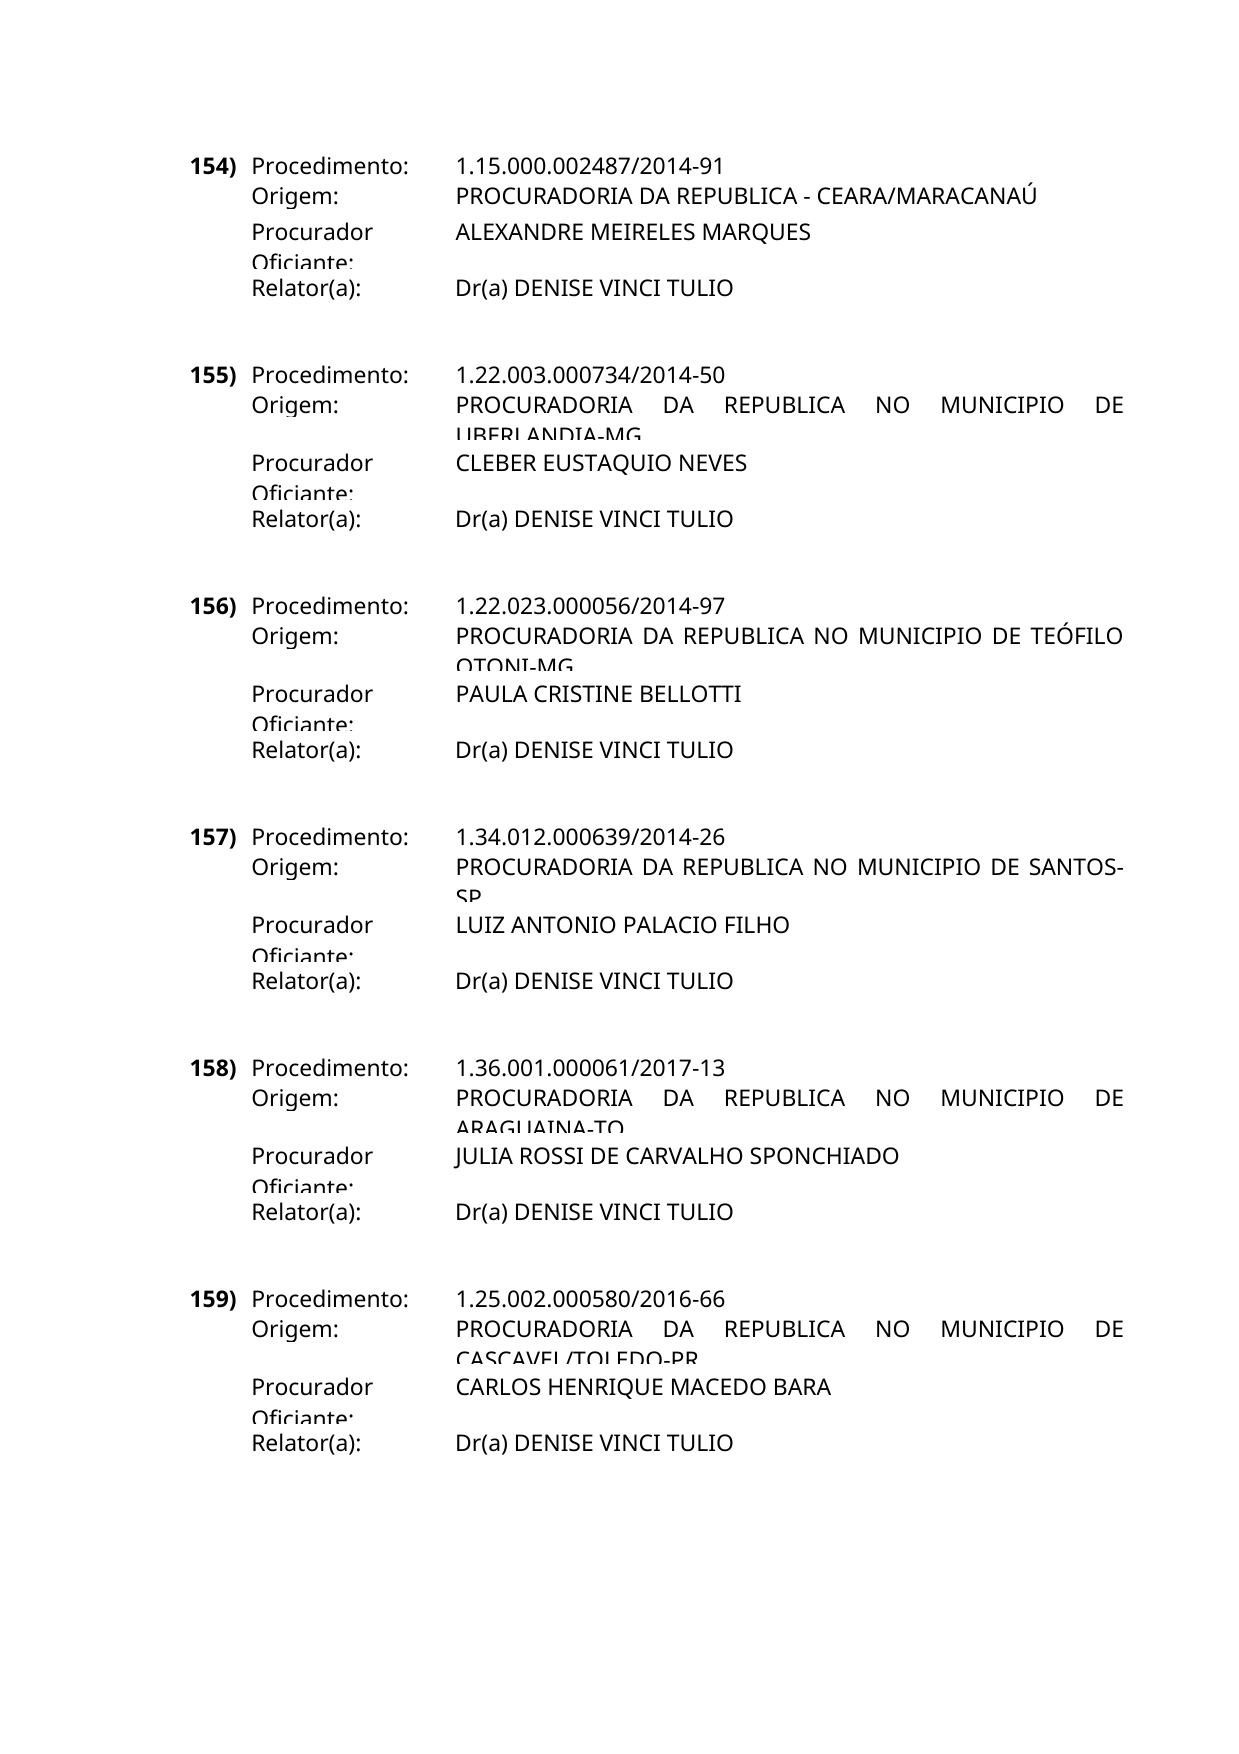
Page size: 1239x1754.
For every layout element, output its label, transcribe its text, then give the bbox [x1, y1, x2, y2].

table_cell 159) [189, 1283, 251, 1311]
table_cell [455, 533, 1124, 589]
table_cell [189, 734, 251, 764]
table_cell [1125, 417, 1239, 439]
table_cell [1125, 995, 1239, 1052]
table_cell [189, 620, 251, 648]
table_cell Origem: [251, 851, 455, 879]
table_cell PROCURADORIA DA REPUBLICA NO MUNICIPIO DE CASCAVEL/TOLEDO-PR [455, 1313, 1124, 1364]
table_cell 155) [189, 359, 251, 387]
table_header Dr(a) DENISE VINCI TULIO [455, 965, 1122, 993]
table_cell [0, 1313, 189, 1341]
table_cell [0, 503, 189, 533]
table_cell [1125, 389, 1239, 417]
table_cell [251, 671, 455, 678]
table_cell [189, 1364, 251, 1371]
table_cell [0, 1427, 189, 1457]
table_cell [189, 678, 251, 729]
table_cell [1125, 503, 1239, 533]
table_cell [1125, 965, 1239, 995]
table_cell [189, 851, 251, 879]
table_cell [189, 447, 251, 498]
table_cell [189, 764, 251, 821]
table_cell [189, 389, 251, 417]
table_cell [0, 734, 189, 764]
table_cell [0, 180, 189, 208]
table_cell [189, 1341, 251, 1364]
table_header Relator(a): [251, 503, 455, 531]
table_header [1125, 0, 1239, 150]
table_cell [251, 1133, 455, 1140]
table_cell PROCURADORIA DA REPUBLICA NO MUNICIPIO DE ARAGUAINA-TO [455, 1082, 1124, 1133]
table_cell [189, 1140, 251, 1191]
table_cell [0, 1371, 189, 1422]
table_cell [0, 533, 189, 589]
table_cell Procurador Oficiante: [251, 678, 455, 731]
table_header [455, 0, 1124, 150]
table_cell [1125, 359, 1239, 387]
table_cell [1125, 1283, 1239, 1311]
table_header Dr(a) DENISE VINCI TULIO [455, 734, 1122, 762]
table_cell [1125, 734, 1239, 764]
table_cell [1125, 678, 1239, 729]
table_cell [189, 648, 251, 671]
table_cell [189, 902, 251, 909]
table_header Relator(a): [251, 734, 455, 762]
table_cell [1125, 1140, 1239, 1191]
table_cell [1125, 1196, 1239, 1226]
table_cell [0, 879, 189, 902]
table_cell [189, 909, 251, 960]
table_cell [0, 1133, 189, 1140]
table_cell [0, 821, 189, 849]
table_cell Procurador Oficiante: [251, 1371, 455, 1424]
table_cell [455, 1133, 1124, 1140]
table_cell CARLOS HENRIQUE MACEDO BARA [455, 1371, 1124, 1422]
table_cell [0, 620, 189, 648]
table_cell [1125, 447, 1239, 498]
table_cell PROCURADORIA DA REPUBLICA NO MUNICIPIO DE SANTOS-SP [455, 851, 1124, 902]
table_cell [1125, 851, 1239, 879]
table_cell [189, 209, 251, 216]
table_cell [0, 1364, 189, 1371]
table_cell [0, 995, 189, 1052]
table_cell [455, 440, 1124, 447]
table_cell [1125, 1313, 1239, 1341]
table_cell PROCURADORIA DA REPUBLICA NO MUNICIPIO DE TEÓFILO OTONI-MG [455, 620, 1124, 671]
table_cell Procurador Oficiante: [251, 216, 455, 268]
table_cell [251, 648, 455, 671]
table_cell [0, 678, 189, 729]
table_cell CLEBER EUSTAQUIO NEVES [455, 447, 1124, 498]
table_cell [189, 1110, 251, 1133]
table_cell 156) [189, 590, 251, 618]
table_cell [251, 995, 455, 1052]
table_cell [0, 851, 189, 879]
table_cell Origem: [251, 1082, 455, 1110]
table_cell [455, 764, 1124, 821]
table_cell [1125, 1341, 1239, 1364]
table_cell Procedimento: [251, 1052, 455, 1080]
table_cell 1.34.012.000639/2014-26 [455, 821, 1124, 849]
table_cell [1125, 671, 1239, 678]
table_cell [0, 671, 189, 678]
table_header Relator(a): [251, 272, 455, 300]
table_cell 157) [189, 821, 251, 849]
table_cell Procedimento: [251, 1283, 455, 1311]
table_cell [189, 533, 251, 589]
table_cell [251, 1341, 455, 1364]
table_cell [189, 1196, 251, 1226]
table_cell [0, 389, 189, 417]
table_cell [1125, 1052, 1239, 1080]
table_header [251, 0, 455, 150]
table_cell [0, 1283, 189, 1311]
table_cell [251, 879, 455, 902]
table_cell 154) [189, 150, 251, 178]
table_cell [189, 671, 251, 678]
table_cell [1125, 209, 1239, 216]
table_cell [1125, 1371, 1239, 1422]
table_cell [189, 1133, 251, 1140]
table_cell PROCURADORIA DA REPUBLICA NO MUNICIPIO DE UBERLANDIA-MG [455, 389, 1124, 439]
table_cell [189, 417, 251, 439]
table_cell Origem: [251, 389, 455, 417]
table_cell [1125, 216, 1239, 267]
table_cell Procurador Oficiante: [251, 447, 455, 499]
table_header Relator(a): [251, 1427, 455, 1455]
table_header Dr(a) DENISE VINCI TULIO [455, 272, 1122, 300]
table_cell [189, 272, 251, 302]
table_cell 1.36.001.000061/2017-13 [455, 1052, 1124, 1080]
table_cell [0, 1110, 189, 1133]
table_cell [0, 1082, 189, 1110]
table_cell [189, 216, 251, 267]
table_cell [0, 902, 189, 909]
table_cell [0, 1196, 189, 1226]
table_cell [189, 1427, 251, 1457]
table_cell Origem: [251, 620, 455, 648]
table_cell [0, 1052, 189, 1080]
table_cell [0, 447, 189, 498]
table_cell [0, 909, 189, 960]
table_cell [1125, 1364, 1239, 1371]
table_cell 1.22.023.000056/2014-97 [455, 590, 1124, 618]
table_cell [1125, 150, 1239, 178]
table_cell PROCURADORIA DA REPUBLICA - CEARA/MARACANAÚ [455, 180, 1124, 208]
table_cell [251, 764, 455, 821]
table_cell [1125, 620, 1239, 648]
table_cell [0, 1140, 189, 1191]
table_cell [1125, 440, 1239, 447]
table_cell [0, 272, 189, 302]
table_cell LUIZ ANTONIO PALACIO FILHO [455, 909, 1124, 960]
table_cell [1125, 902, 1239, 909]
table_cell [0, 150, 189, 178]
table_cell [0, 965, 189, 995]
table_cell [455, 1364, 1124, 1371]
table_cell [455, 1226, 1124, 1283]
table_cell [0, 216, 189, 267]
table_cell [1125, 302, 1239, 358]
table_cell [189, 965, 251, 995]
table_cell [455, 902, 1124, 909]
table_cell [1125, 909, 1239, 960]
table_cell [251, 902, 455, 909]
table_header Relator(a): [251, 1196, 455, 1224]
table_cell [455, 995, 1124, 1052]
table_cell 158) [189, 1052, 251, 1080]
table_header [189, 0, 251, 150]
table_cell [251, 533, 455, 589]
table_cell Procedimento: [251, 590, 455, 618]
table_cell [0, 209, 189, 216]
table_cell [0, 1341, 189, 1364]
table_cell [1125, 590, 1239, 618]
table_cell Origem: [251, 180, 455, 208]
table_cell [251, 417, 455, 439]
table_header Relator(a): [251, 965, 455, 993]
table_cell PAULA CRISTINE BELLOTTI [455, 678, 1124, 729]
table_cell [189, 1082, 251, 1110]
table_cell [189, 302, 251, 358]
table_cell [189, 180, 251, 208]
table_cell [0, 440, 189, 447]
table_cell [189, 879, 251, 902]
table_cell [251, 302, 455, 358]
table_header Dr(a) DENISE VINCI TULIO [455, 503, 1122, 531]
table_cell [0, 302, 189, 358]
table_cell [1125, 1133, 1239, 1140]
table_cell [251, 209, 455, 216]
table_header Dr(a) DENISE VINCI TULIO [455, 1196, 1122, 1224]
table_cell [251, 1226, 455, 1283]
table_cell [1125, 180, 1239, 208]
table_header Dr(a) DENISE VINCI TULIO [455, 1427, 1122, 1455]
table_cell [0, 764, 189, 821]
table_cell [251, 440, 455, 447]
table_cell [1125, 1082, 1239, 1110]
table_cell [189, 995, 251, 1052]
table_cell [0, 417, 189, 439]
table_cell [455, 302, 1124, 358]
table_cell [0, 359, 189, 387]
table_cell [455, 671, 1124, 678]
table_cell 1.22.003.000734/2014-50 [455, 359, 1124, 387]
table_cell 1.25.002.000580/2016-66 [455, 1283, 1124, 1311]
table_cell [189, 1226, 251, 1283]
table_cell Procedimento: [251, 150, 455, 178]
table_cell [1125, 648, 1239, 671]
table_cell [189, 1371, 251, 1422]
table_cell Procedimento: [251, 359, 455, 387]
table_cell [189, 503, 251, 533]
table_cell [0, 648, 189, 671]
table_cell Procurador Oficiante: [251, 909, 455, 962]
table_cell [1125, 272, 1239, 302]
table_cell [1125, 821, 1239, 849]
table_cell Procedimento: [251, 821, 455, 849]
table_header [0, 0, 189, 150]
table_cell ALEXANDRE MEIRELES MARQUES [455, 216, 1124, 267]
table_cell [0, 590, 189, 618]
table_cell 1.15.000.002487/2014-91 [455, 150, 1124, 178]
table_cell [189, 1313, 251, 1341]
table_cell [1125, 533, 1239, 589]
table_cell [1125, 764, 1239, 821]
table_cell [1125, 879, 1239, 902]
table_cell [1125, 1110, 1239, 1133]
table_cell [1125, 1427, 1239, 1457]
table_cell [0, 1226, 189, 1283]
table_cell [455, 209, 1124, 216]
table_cell [251, 1110, 455, 1133]
table_cell [1125, 1226, 1239, 1283]
table_cell [251, 1364, 455, 1371]
table_cell Origem: [251, 1313, 455, 1341]
table_cell Procurador Oficiante: [251, 1140, 455, 1193]
table_cell JULIA ROSSI DE CARVALHO SPONCHIADO [455, 1140, 1124, 1191]
table_cell [189, 440, 251, 447]
